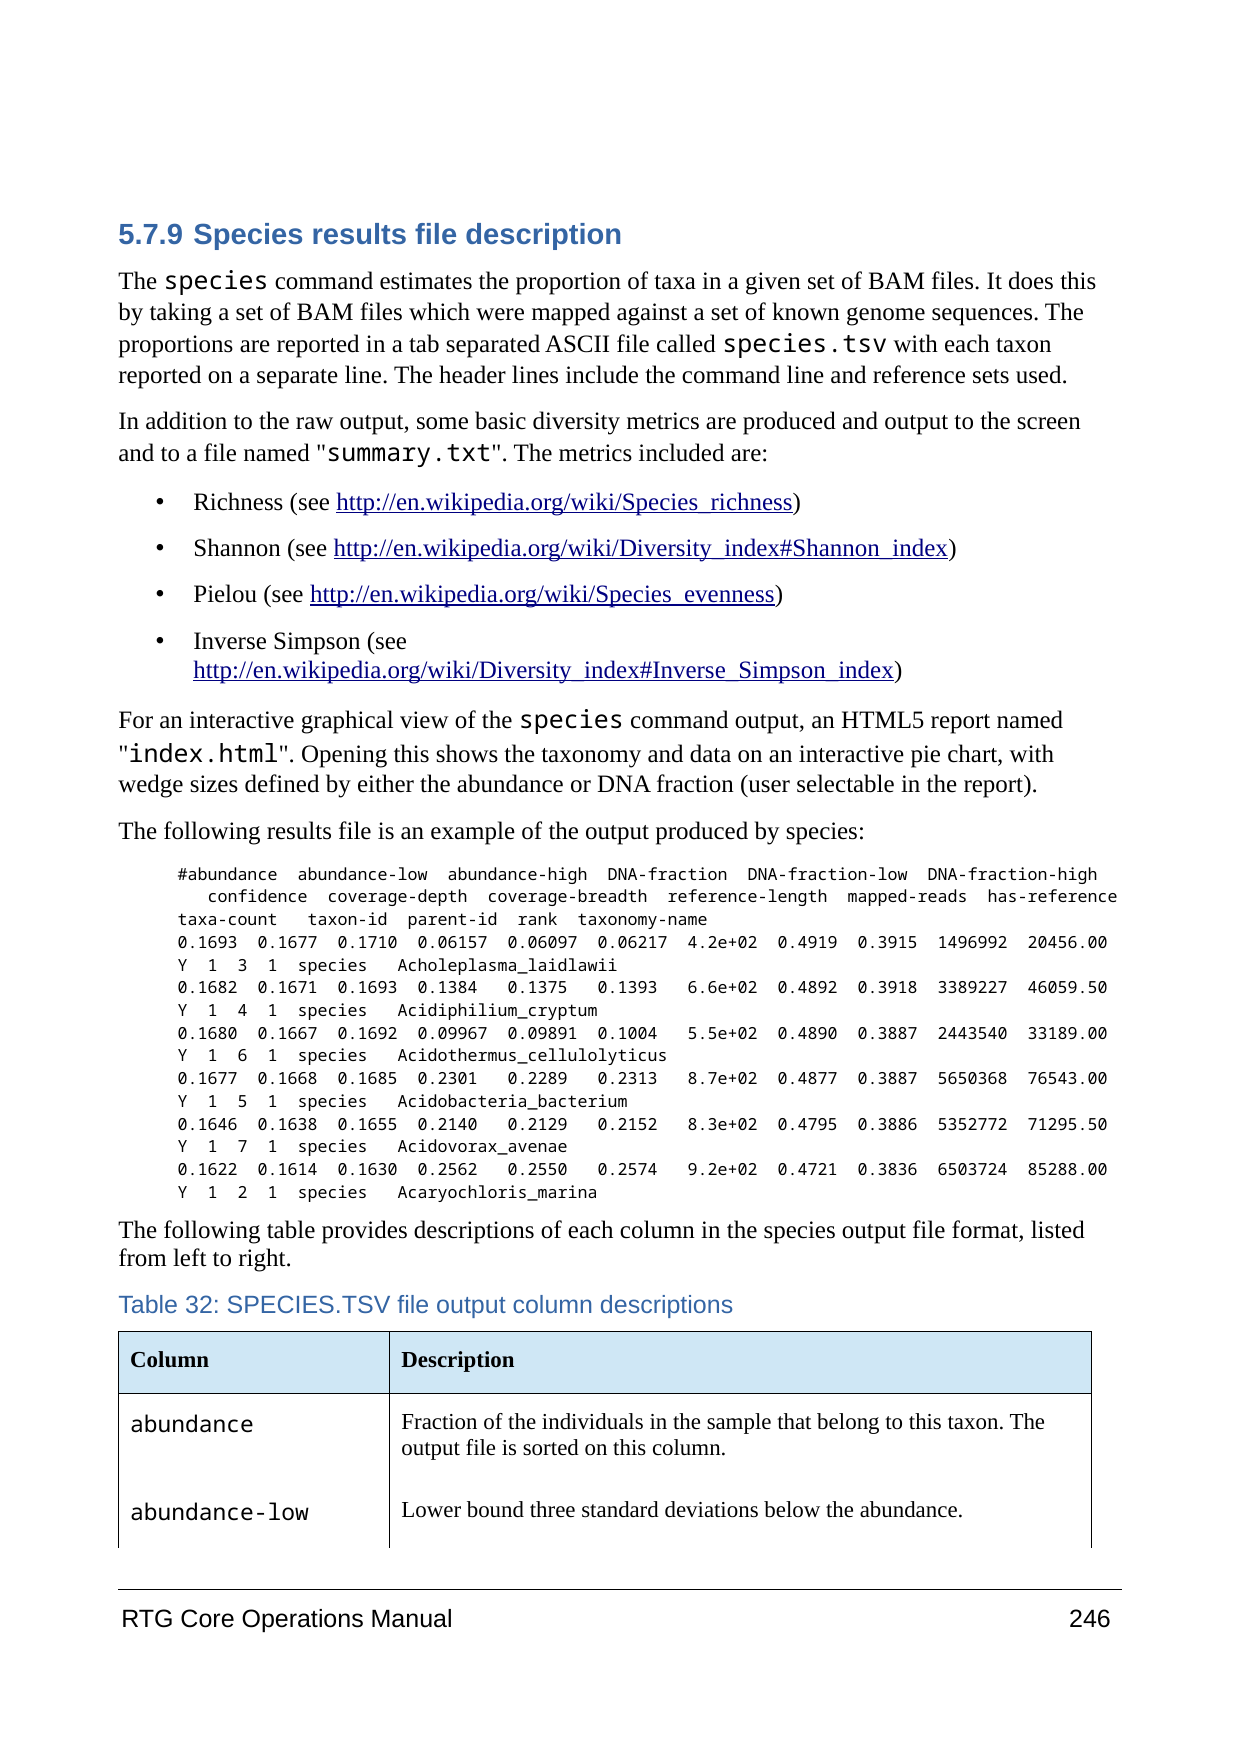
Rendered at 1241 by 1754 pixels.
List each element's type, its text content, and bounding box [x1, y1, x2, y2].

text 0.1680 0.1667 0.1692 0.09967 0.09891 0.1004 5.5e+02 0.4890 0.3887 2443540 33189.00 Y 1 6 1 species Acidothermus_cellulolyticus [177, 1021, 1122, 1067]
text 0.1677 0.1668 0.1685 0.2301 0.2289 0.2313 8.7e+02 0.4877 0.3887 5650368 76543.00 Y 1 5 1 species Acidobacteria_bacterium [177, 1067, 1122, 1112]
text The following table provides descriptions of each column in the species output file format, listed from left to right. [118, 1215, 1122, 1272]
table_cell abundance [119, 1394, 389, 1481]
text 0.1693 0.1677 0.1710 0.06157 0.06097 0.06217 4.2e+02 0.4919 0.3915 1496992 20456.00 Y 1 3 1 species Acholeplasma_laidlawii [177, 930, 1122, 976]
text 0.1646 0.1638 0.1655 0.2140 0.2129 0.2152 8.3e+02 0.4795 0.3886 5352772 71295.50 Y 1 7 1 species Acidovorax_avenae [177, 1112, 1122, 1157]
list Pielou (see http://en.wikipedia.org/wiki/Species_evenness) [156, 579, 1122, 608]
text 0.1622 0.1614 0.1630 0.2562 0.2550 0.2574 9.2e+02 0.4721 0.3836 6503724 85288.00 Y 1 2 1 species Acaryochloris_marina [177, 1157, 1122, 1203]
text Table 32: SPECIES.TSV file output column descriptions [118, 1290, 1122, 1319]
text The following results file is an example of the output produced by species: [118, 816, 1122, 844]
text In addition to the raw output, some basic diversity metrics are produced and output to the screen and to a file named "summary.txt". The metrics included are: [118, 406, 1122, 469]
text #abundance abundance-low abundance-high DNA-fraction DNA-fraction-low DNA-fraction-high confidence coverage-depth coverage-breadth reference-length mapped-reads has-reference taxa-count taxon-id parent-id rank taxonomy-name [177, 862, 1122, 930]
table_cell Fraction of the individuals in the sample that belong to this taxon. The output file is sorted on this column. [390, 1394, 1091, 1481]
table_cell Lower bound three standard deviations below the abundance. [390, 1481, 1091, 1548]
list Inverse Simpson (see http://en.wikipedia.org/wiki/Diversity_index#Inverse_Simpson_index) [156, 626, 1122, 683]
text The species command estimates the proportion of taxa in a given set of BAM files. It does this by taking a set of BAM files which were mapped against a set of known genome sequences. The proportions are reported in a tab separated ASCII file called species.tsv with each taxon reported on a separate line. The header lines include the command line and reference sets used. [118, 263, 1122, 388]
table_cell abundance-low [119, 1481, 389, 1548]
list Richness (see http://en.wikipedia.org/wiki/Species_richness) [156, 487, 1122, 515]
text For an interactive graphical view of the species command output, an HTML5 report named "index.html". Opening this shows the taxonomy and data on an interactive pie chart, with wedge sizes defined by either the abundance or DNA fraction (user selectable in the report). [118, 701, 1122, 798]
table_header Description [390, 1332, 1091, 1393]
text 0.1682 0.1671 0.1693 0.1384 0.1375 0.1393 6.6e+02 0.4892 0.3918 3389227 46059.50 Y 1 4 1 species Acidiphilium_cryptum [177, 976, 1122, 1021]
table_header Column [119, 1332, 389, 1393]
list Shannon (see http://en.wikipedia.org/wiki/Diversity_index#Shannon_index) [156, 533, 1122, 562]
subtitle Species results file description [118, 217, 1122, 250]
